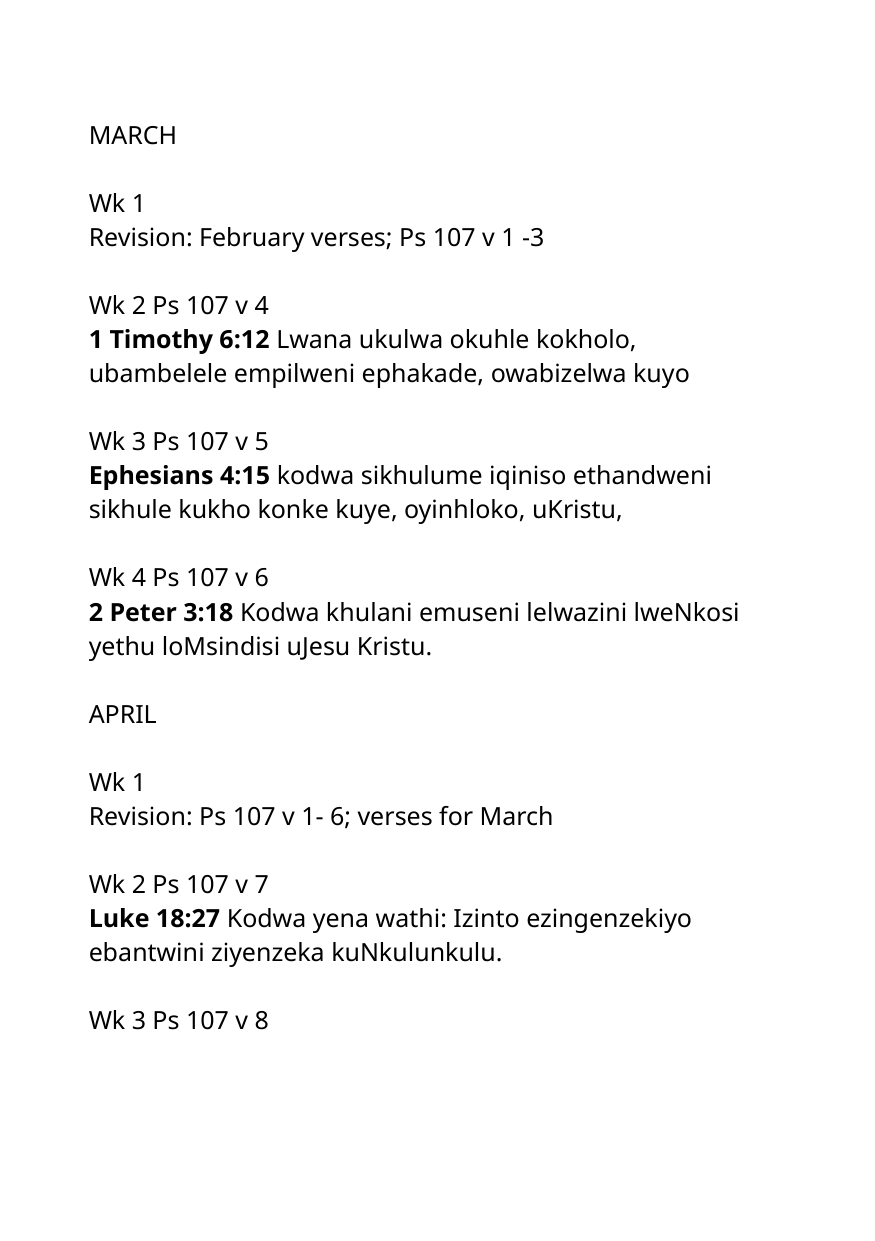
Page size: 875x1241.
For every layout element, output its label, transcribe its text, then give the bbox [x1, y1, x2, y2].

text Wk 1 [88, 185, 756, 219]
text Wk 2 Ps 107 v 7 [88, 867, 756, 901]
text 1 Timothy 6:12 Lwana ukulwa okuhle kokholo, ubambelele empilweni ephakade, owabizelwa kuyo [88, 322, 756, 390]
text Revision: February verses; Ps 107 v 1 -3 [88, 219, 756, 253]
text 2 Peter 3:18 Kodwa khulani emuseni lelwazini lweNkosi yethu loMsindisi uJesu Kristu. [88, 594, 756, 662]
text Revision: Ps 107 v 1- 6; verses for March [88, 798, 756, 833]
text Wk 4 Ps 107 v 6 [88, 560, 756, 594]
text APRIL [88, 696, 756, 730]
text Wk 1 [88, 764, 756, 798]
text Ephesians 4:15 kodwa sikhulume iqiniso ethandweni sikhule kukho konke kuye, oyinhloko, uKristu, [88, 458, 756, 526]
text Wk 3 Ps 107 v 5 [88, 424, 756, 458]
text Luke 18:27 Kodwa yena wathi: Izinto ezingenzekiyo ebantwini ziyenzeka kuNkulunkulu. [88, 901, 756, 969]
text MARCH [88, 117, 756, 151]
text Wk 2 Ps 107 v 4 [88, 288, 756, 322]
text Wk 3 Ps 107 v 8 [88, 1003, 756, 1037]
